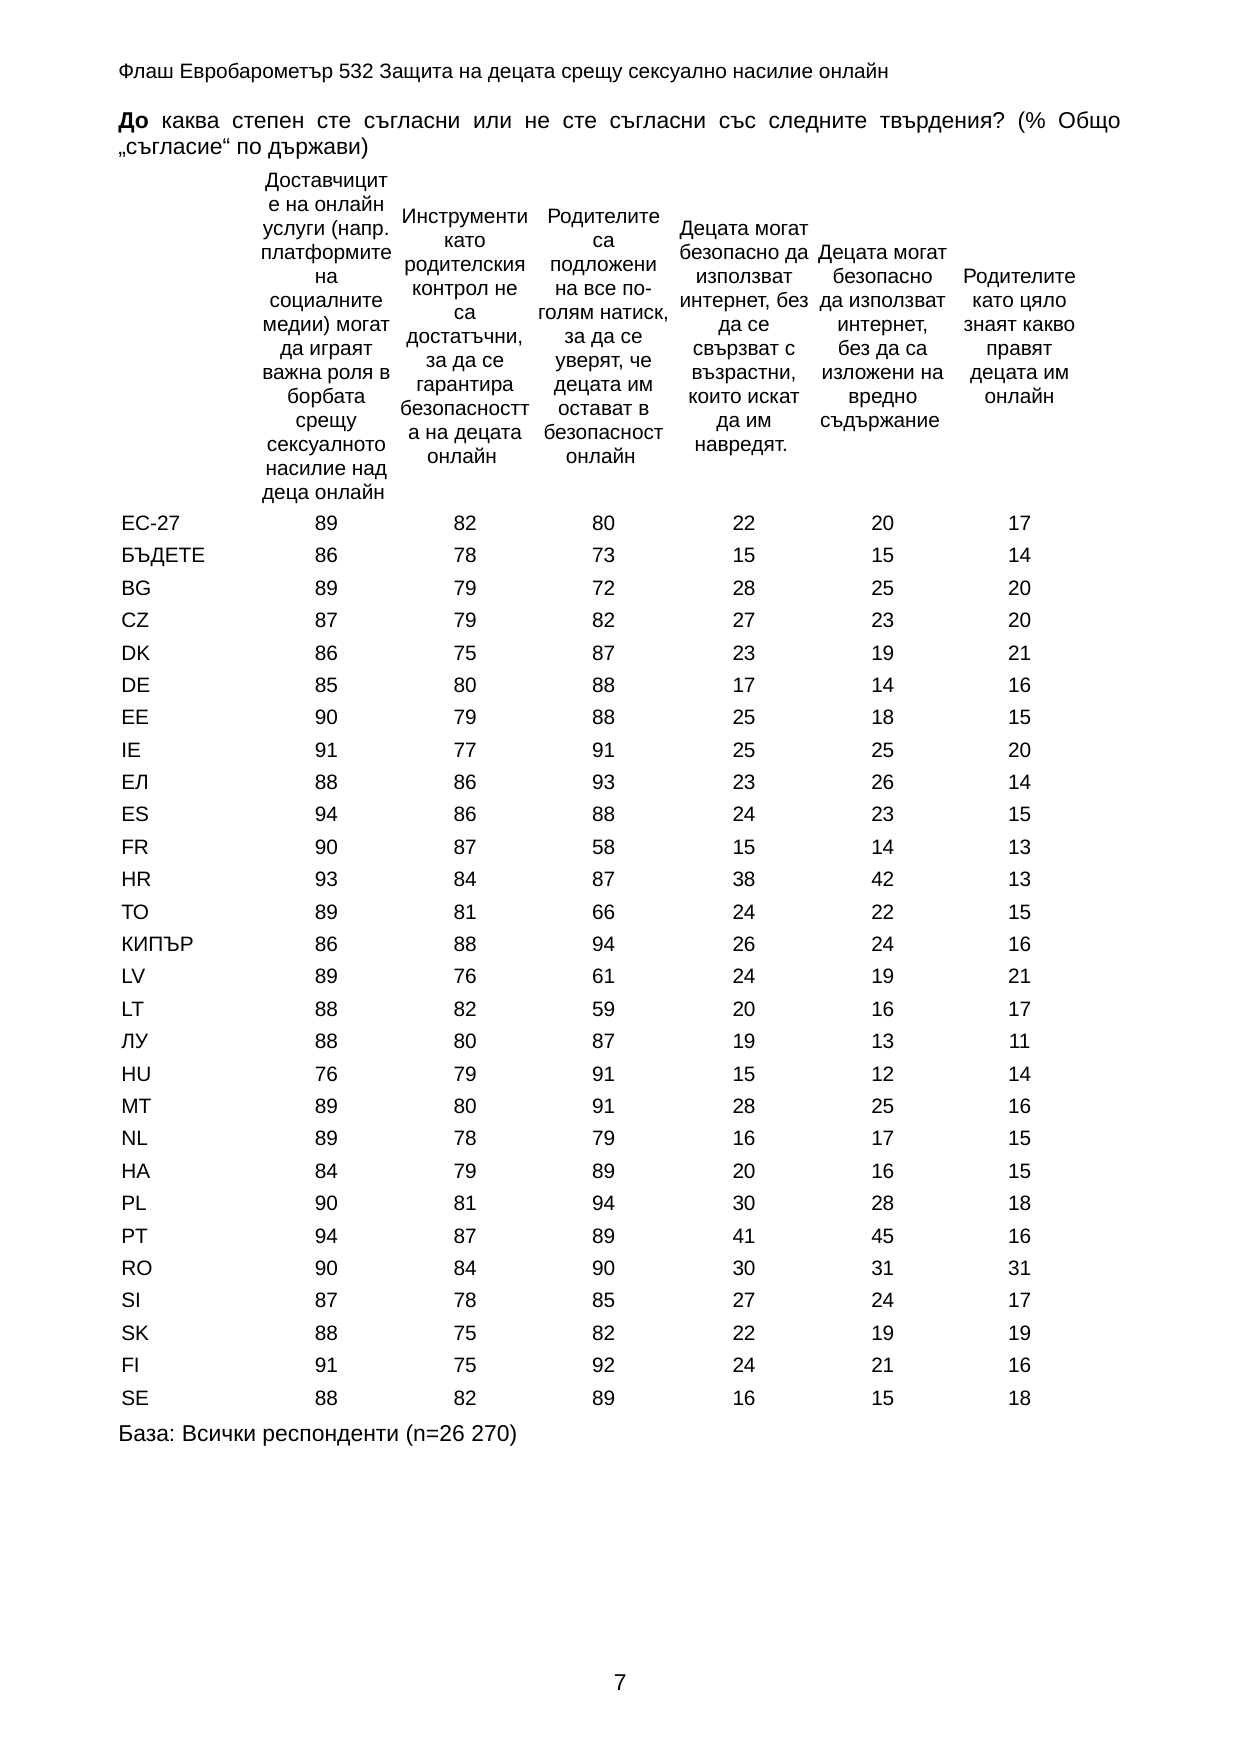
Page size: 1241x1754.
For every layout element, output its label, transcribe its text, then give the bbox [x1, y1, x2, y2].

table_cell 15 [950, 1122, 1089, 1154]
table_cell 87 [257, 604, 395, 636]
table_cell 14 [950, 766, 1089, 798]
table_cell PL [118, 1187, 257, 1219]
table_cell 90 [534, 1252, 673, 1284]
table_cell 87 [395, 1219, 534, 1252]
table_cell 85 [257, 669, 395, 701]
table_cell 22 [673, 507, 815, 539]
table_cell SI [118, 1284, 257, 1316]
table_cell 16 [673, 1381, 815, 1414]
table_cell 87 [534, 863, 673, 895]
table_cell 75 [395, 1349, 534, 1381]
table_cell 88 [534, 701, 673, 733]
table_cell EE [118, 701, 257, 733]
table_cell 17 [950, 993, 1089, 1025]
table_cell 80 [395, 1090, 534, 1122]
table_cell 15 [673, 831, 815, 863]
table_cell ТО [118, 895, 257, 928]
table_cell 89 [257, 1090, 395, 1122]
table_cell 28 [815, 1187, 950, 1219]
table_cell 24 [815, 928, 950, 960]
table_cell 86 [257, 928, 395, 960]
table_cell ЕЛ [118, 766, 257, 798]
table_cell 79 [395, 701, 534, 733]
table_cell 89 [534, 1219, 673, 1252]
table_cell 13 [950, 831, 1089, 863]
table_cell 89 [257, 571, 395, 604]
table_cell 24 [815, 1284, 950, 1316]
table_cell HR [118, 863, 257, 895]
table_cell 86 [257, 636, 395, 668]
text База: Всички респонденти (n=26 270) [118, 1419, 1122, 1446]
table_cell 28 [673, 571, 815, 604]
table_cell 19 [950, 1316, 1089, 1349]
table_cell 94 [257, 1219, 395, 1252]
table_cell 20 [673, 1155, 815, 1187]
table_cell LT [118, 993, 257, 1025]
table_cell 88 [395, 928, 534, 960]
table_cell 45 [815, 1219, 950, 1252]
table_cell DE [118, 669, 257, 701]
table_cell RO [118, 1252, 257, 1284]
table_cell PT [118, 1219, 257, 1252]
table_cell 82 [395, 507, 534, 539]
table_cell 15 [673, 1057, 815, 1090]
table_cell 94 [257, 798, 395, 831]
table_cell 88 [257, 1025, 395, 1057]
table_cell 88 [257, 1316, 395, 1349]
table_cell 19 [673, 1025, 815, 1057]
table_cell 15 [950, 798, 1089, 831]
table_cell 16 [815, 993, 950, 1025]
table_cell 25 [673, 733, 815, 766]
table_cell 87 [257, 1284, 395, 1316]
table_cell 90 [257, 701, 395, 733]
table_cell 78 [395, 539, 534, 571]
table_cell 79 [395, 1155, 534, 1187]
table_cell 92 [534, 1349, 673, 1381]
table_cell 91 [534, 1057, 673, 1090]
table_cell 86 [395, 766, 534, 798]
table_cell 93 [534, 766, 673, 798]
table_cell 11 [950, 1025, 1089, 1057]
table_cell 72 [534, 571, 673, 604]
table_cell IE [118, 733, 257, 766]
table_header Децата могат безопасно да използват интернет, без да се свързват с възрастни, които искат да им навредят. [673, 165, 815, 507]
table_cell 26 [815, 766, 950, 798]
table_cell 13 [815, 1025, 950, 1057]
table_cell 30 [673, 1187, 815, 1219]
table_cell 16 [815, 1155, 950, 1187]
table_cell 18 [950, 1187, 1089, 1219]
table_cell MT [118, 1090, 257, 1122]
table_cell 89 [534, 1155, 673, 1187]
table_cell 90 [257, 1252, 395, 1284]
table_cell 80 [395, 1025, 534, 1057]
table_cell 24 [673, 1349, 815, 1381]
table_cell 94 [534, 928, 673, 960]
table_cell NL [118, 1122, 257, 1154]
table_cell БЪДЕТЕ [118, 539, 257, 571]
table_header Доставчиците на онлайн услуги (напр. платформите на социалните медии) могат да играят важна роля в борбата срещу сексуалното насилие над деца онлайн [257, 165, 395, 507]
table_cell 82 [395, 1381, 534, 1414]
table_cell 20 [815, 507, 950, 539]
table_cell 76 [257, 1057, 395, 1090]
table_cell 78 [395, 1122, 534, 1154]
table_cell 25 [815, 1090, 950, 1122]
table_cell 28 [673, 1090, 815, 1122]
table_cell 25 [673, 701, 815, 733]
table_cell FI [118, 1349, 257, 1381]
table_cell 91 [534, 733, 673, 766]
table_cell 16 [950, 1090, 1089, 1122]
table_cell 27 [673, 1284, 815, 1316]
table_cell 25 [815, 571, 950, 604]
table_cell 13 [950, 863, 1089, 895]
table_cell 21 [950, 636, 1089, 668]
table_header Родителите са подложени на все по-голям натиск, за да се уверят, че децата им остават в безопасност онлайн [534, 165, 673, 507]
table_cell 27 [673, 604, 815, 636]
table_cell 86 [257, 539, 395, 571]
table_cell 14 [950, 1057, 1089, 1090]
table_cell 17 [950, 1284, 1089, 1316]
table_cell 91 [257, 733, 395, 766]
table_cell 38 [673, 863, 815, 895]
table_cell 93 [257, 863, 395, 895]
table_cell КИПЪР [118, 928, 257, 960]
table_cell 77 [395, 733, 534, 766]
table_cell 79 [395, 571, 534, 604]
table_cell 23 [673, 766, 815, 798]
table_cell 17 [815, 1122, 950, 1154]
table_cell 89 [534, 1381, 673, 1414]
table_cell BG [118, 571, 257, 604]
table_cell 42 [815, 863, 950, 895]
table_cell 21 [815, 1349, 950, 1381]
table_header Децата могат безопасно да използват интернет, без да са изложени на вредно съдържание [815, 165, 950, 507]
table_cell 87 [395, 831, 534, 863]
table_cell FR [118, 831, 257, 863]
table_cell 89 [257, 507, 395, 539]
table_cell 24 [673, 895, 815, 928]
table_cell SE [118, 1381, 257, 1414]
table_cell 18 [815, 701, 950, 733]
table_cell 25 [815, 733, 950, 766]
table_cell 84 [257, 1155, 395, 1187]
table_cell 66 [534, 895, 673, 928]
table_cell ЛУ [118, 1025, 257, 1057]
table_cell 20 [950, 604, 1089, 636]
table_cell 84 [395, 863, 534, 895]
table_cell 31 [815, 1252, 950, 1284]
table_cell 79 [534, 1122, 673, 1154]
table_cell 31 [950, 1252, 1089, 1284]
table_cell CZ [118, 604, 257, 636]
table_cell 89 [257, 895, 395, 928]
table_cell 16 [950, 669, 1089, 701]
table_cell 90 [257, 1187, 395, 1219]
table_cell 24 [673, 798, 815, 831]
table_cell 87 [534, 1025, 673, 1057]
table_cell 21 [950, 960, 1089, 992]
table_cell 80 [395, 669, 534, 701]
table_cell 87 [534, 636, 673, 668]
table_cell 19 [815, 960, 950, 992]
table_header Родителите като цяло знаят какво правят децата им онлайн [950, 165, 1089, 507]
table_cell 78 [395, 1284, 534, 1316]
table_cell 17 [950, 507, 1089, 539]
table_cell 22 [815, 895, 950, 928]
table_header [118, 165, 257, 507]
table_cell LV [118, 960, 257, 992]
table_cell 89 [257, 1122, 395, 1154]
table_cell 41 [673, 1219, 815, 1252]
table_cell 88 [257, 993, 395, 1025]
table_cell 20 [673, 993, 815, 1025]
table_cell 16 [673, 1122, 815, 1154]
table_cell 15 [950, 701, 1089, 733]
table_cell 75 [395, 636, 534, 668]
table_cell 82 [534, 604, 673, 636]
table_cell 76 [395, 960, 534, 992]
table_cell 75 [395, 1316, 534, 1349]
table_cell 61 [534, 960, 673, 992]
table_cell 82 [395, 993, 534, 1025]
table_cell 17 [673, 669, 815, 701]
table_cell 88 [534, 798, 673, 831]
table_cell 16 [950, 1219, 1089, 1252]
table_cell ES [118, 798, 257, 831]
table_cell 19 [815, 636, 950, 668]
table_cell 82 [534, 1316, 673, 1349]
table_cell 14 [815, 831, 950, 863]
table_cell 20 [950, 733, 1089, 766]
table_cell 15 [950, 895, 1089, 928]
table_cell 88 [534, 669, 673, 701]
table_cell 81 [395, 895, 534, 928]
table_cell 30 [673, 1252, 815, 1284]
text До каква степен сте съгласни или не сте съгласни със следните твърдения? (% Общо „съгласие“ по държави) [118, 107, 1122, 159]
table_cell 85 [534, 1284, 673, 1316]
table_cell 79 [395, 604, 534, 636]
table_cell 91 [534, 1090, 673, 1122]
table_cell 91 [257, 1349, 395, 1381]
table_cell 23 [815, 798, 950, 831]
table_cell ЕС-27 [118, 507, 257, 539]
table_header Инструменти като родителския контрол не са достатъчни, за да се гарантира безопасността на децата онлайн [395, 165, 534, 507]
table_cell 89 [257, 960, 395, 992]
table_cell 79 [395, 1057, 534, 1090]
table_cell 16 [950, 928, 1089, 960]
table_cell 16 [950, 1349, 1089, 1381]
table_cell DK [118, 636, 257, 668]
table_cell НА [118, 1155, 257, 1187]
table_cell 23 [815, 604, 950, 636]
table_cell 14 [815, 669, 950, 701]
table_cell HU [118, 1057, 257, 1090]
table_cell 59 [534, 993, 673, 1025]
table_cell 23 [673, 636, 815, 668]
table_cell 90 [257, 831, 395, 863]
table_cell 14 [950, 539, 1089, 571]
table_cell 15 [815, 539, 950, 571]
table_cell 22 [673, 1316, 815, 1349]
table_cell SK [118, 1316, 257, 1349]
table_cell 80 [534, 507, 673, 539]
table_cell 26 [673, 928, 815, 960]
table_cell 84 [395, 1252, 534, 1284]
table_cell 88 [257, 766, 395, 798]
table_cell 19 [815, 1316, 950, 1349]
table_cell 20 [950, 571, 1089, 604]
table_cell 12 [815, 1057, 950, 1090]
table_cell 15 [950, 1155, 1089, 1187]
table_cell 18 [950, 1381, 1089, 1414]
table_cell 94 [534, 1187, 673, 1219]
table_cell 15 [815, 1381, 950, 1414]
table_cell 81 [395, 1187, 534, 1219]
table_cell 15 [673, 539, 815, 571]
table_cell 58 [534, 831, 673, 863]
table_cell 73 [534, 539, 673, 571]
table_cell 86 [395, 798, 534, 831]
table_cell 24 [673, 960, 815, 992]
table_cell 88 [257, 1381, 395, 1414]
